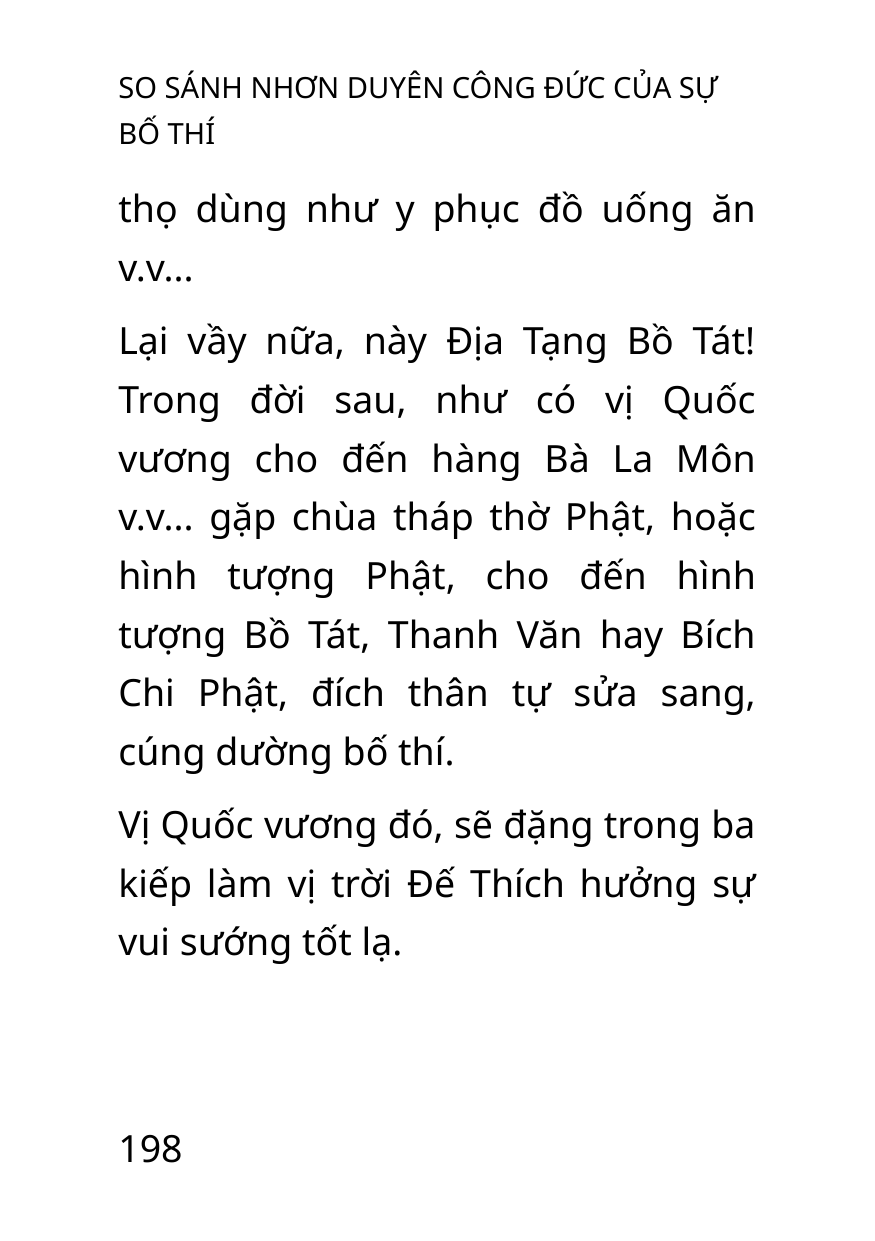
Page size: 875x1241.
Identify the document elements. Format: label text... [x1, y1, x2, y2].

text Lại vầy nữa, này Địa Tạng Bồ Tát! Trong đời sau, như có vị Quốc vương cho đến hàng Bà La Môn v.v... gặp chùa tháp thờ Phật, hoặc hình tượng Phật, cho đến hình tượng Bồ Tát, Thanh Văn hay Bích Chi Phật, đích thân tự sửa sang, cúng dường bố thí. [118, 315, 756, 776]
text Vị Quốc vương đó, sẽ đặng trong ba kiếp làm vị trời Đế Thích hưởng sự vui sướng tốt lạ. [118, 798, 756, 967]
text thọ dùng như y phục đồ uống ăn v.v... [118, 183, 756, 292]
